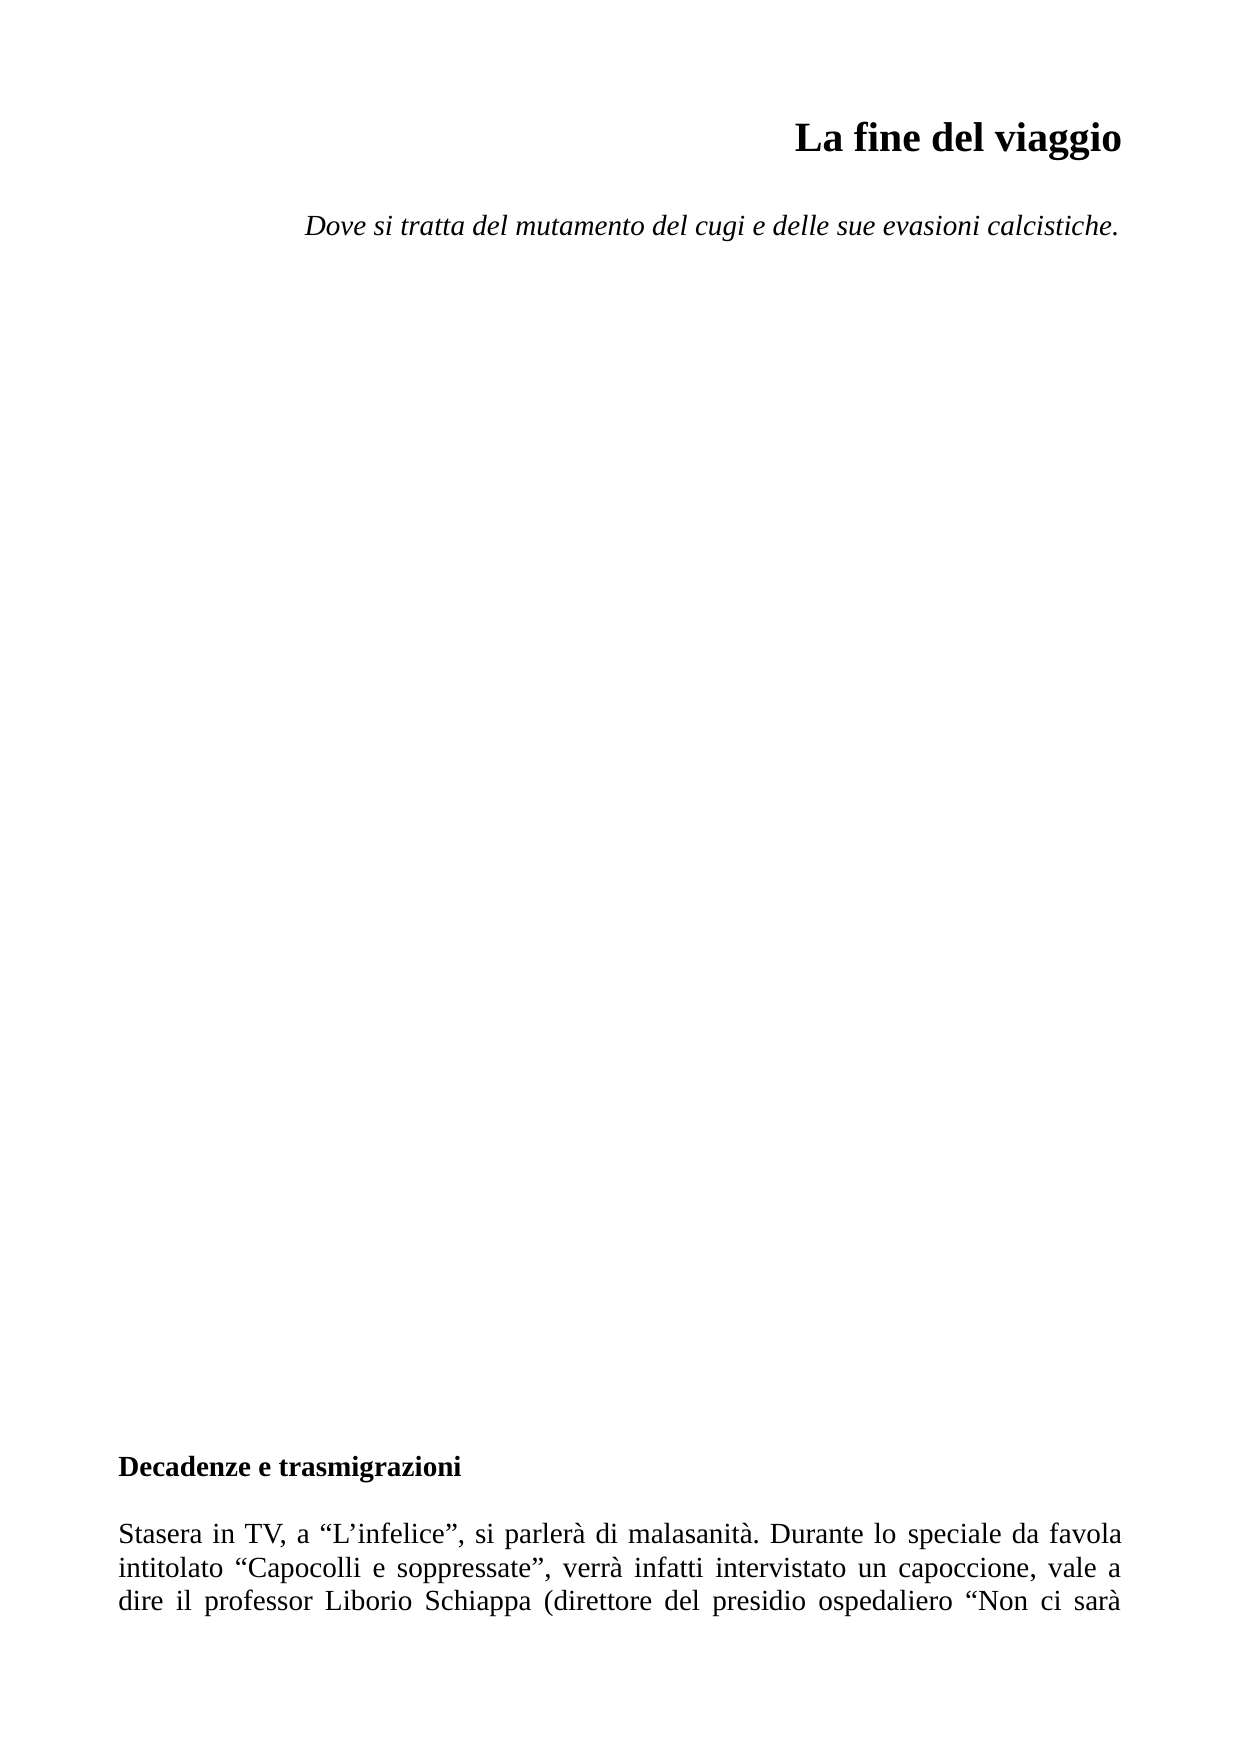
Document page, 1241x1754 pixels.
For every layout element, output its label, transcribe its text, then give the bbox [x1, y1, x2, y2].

text Dove si tratta del mutamento del cugi e delle sue evasioni calcistiche. [118, 208, 1122, 242]
text La fine del viaggio [118, 112, 1122, 160]
text Decadenze e trasmigrazioni [118, 1449, 1122, 1483]
text Stasera in TV, a “L’infelice”, si parlerà di malasanità. Durante lo speciale da favola intitolato “Capocolli e soppressate”, verrà infatti intervistato un capoccione, vale a dire il professor Liborio Schiappa (direttore del presidio ospedaliero “Non ci sarà [118, 1516, 1122, 1617]
